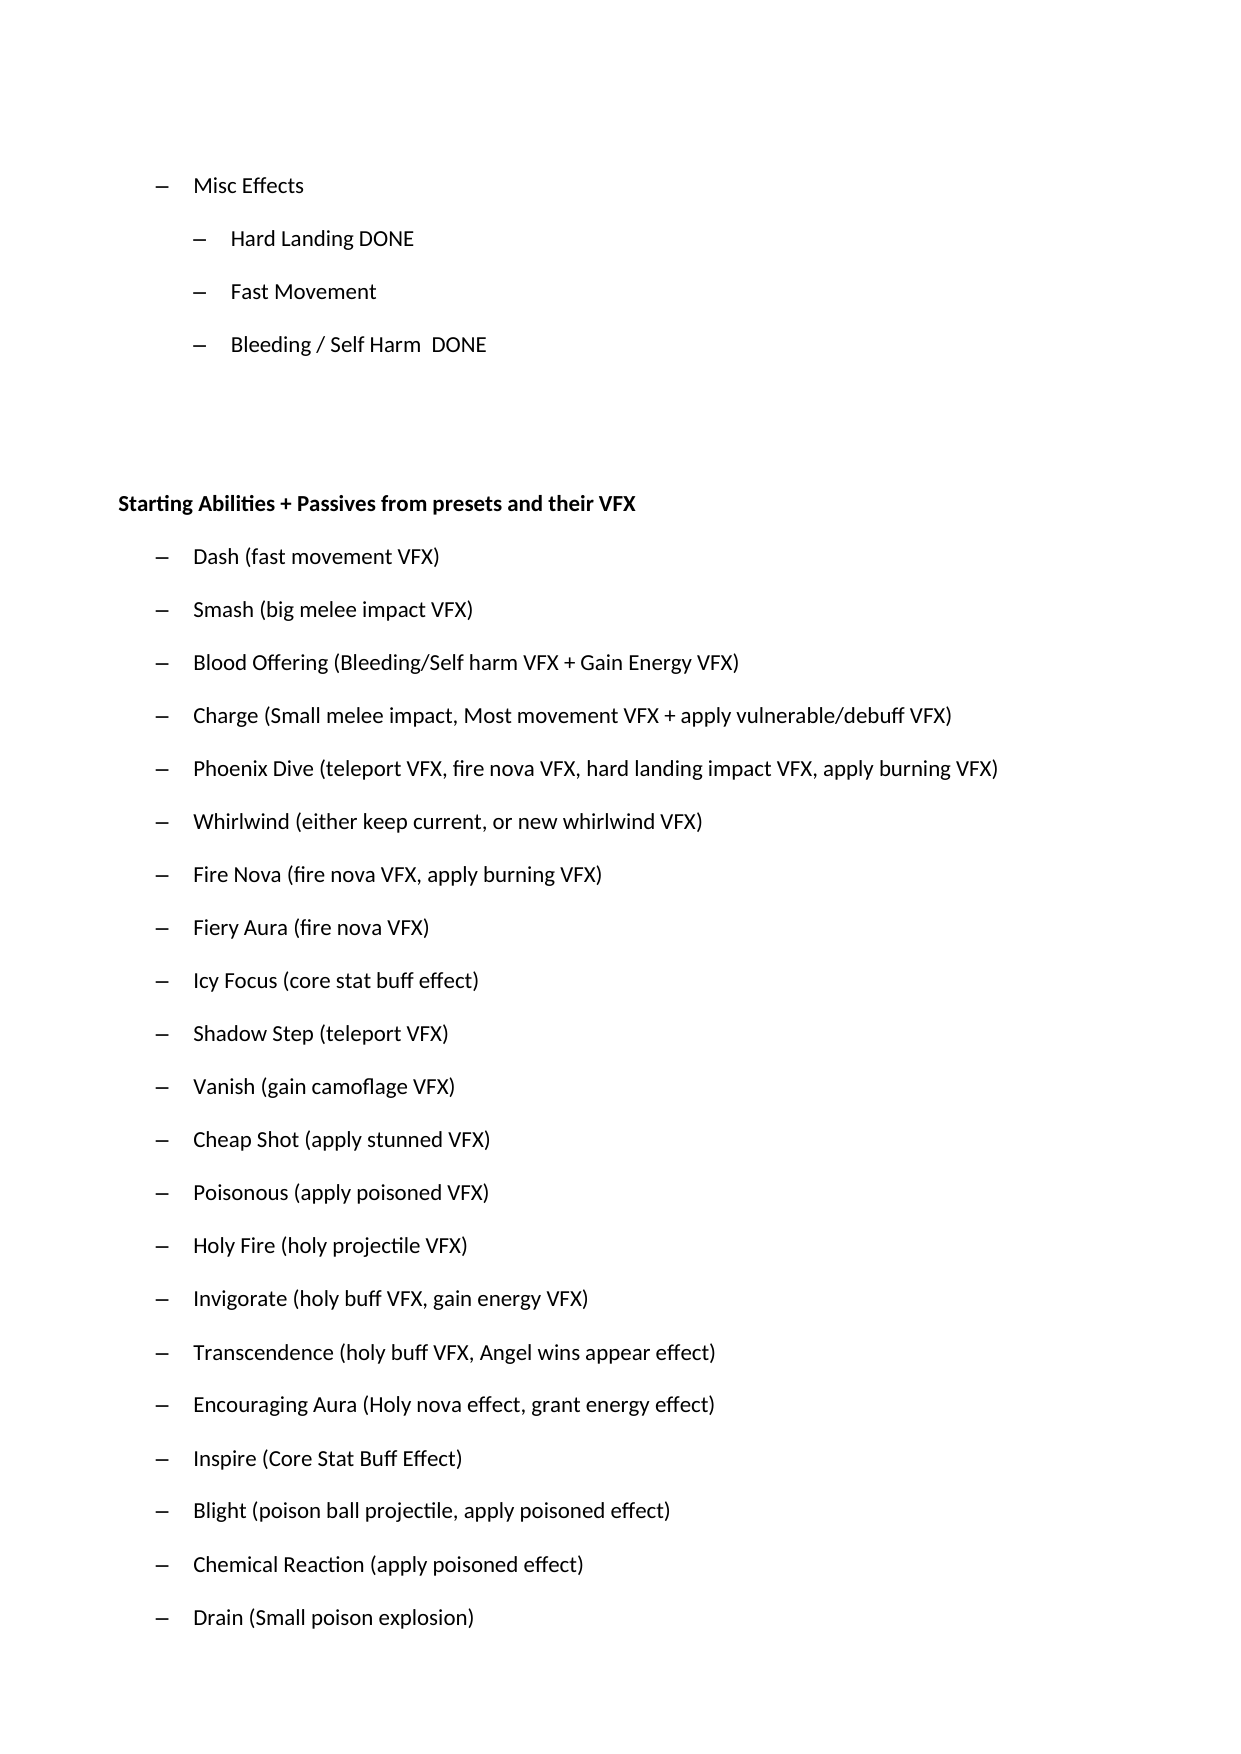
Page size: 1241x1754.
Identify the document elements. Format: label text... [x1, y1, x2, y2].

list Icy Focus (core stat buff effect) [156, 966, 1122, 994]
list Dash (fast movement VFX) [156, 542, 1122, 570]
list Holy Fire (holy projectile VFX) [156, 1232, 1122, 1259]
list Smash (big melee impact VFX) [156, 595, 1122, 623]
list Bleeding / Self Harm DONE [193, 330, 1122, 358]
list Inspire (Core Stat Buff Effect) [156, 1444, 1122, 1472]
list Vanish (gain camoflage VFX) [156, 1072, 1122, 1101]
list Charge (Small melee impact, Most movement VFX + apply vulnerable/debuff VFX) [156, 701, 1122, 729]
text Starting Abilities + Passives from presets and their VFX [118, 489, 1122, 517]
list Shadow Step (teleport VFX) [156, 1019, 1122, 1047]
list Transcendence (holy buff VFX, Angel wins appear effect) [156, 1338, 1122, 1366]
list Fast Movement [193, 277, 1122, 305]
list Cheap Shot (apply stunned VFX) [156, 1126, 1122, 1153]
list Blight (poison ball projectile, apply poisoned effect) [156, 1497, 1122, 1525]
list Drain (Small poison explosion) [156, 1603, 1122, 1631]
list Phoenix Dive (teleport VFX, fire nova VFX, hard landing impact VFX, apply burning VFX) [156, 754, 1122, 782]
list Fire Nova (fire nova VFX, apply burning VFX) [156, 860, 1122, 888]
list Blood Offering (Bleeding/Self harm VFX + Gain Energy VFX) [156, 648, 1122, 676]
list Fiery Aura (fire nova VFX) [156, 913, 1122, 941]
list Poisonous (apply poisoned VFX) [156, 1178, 1122, 1207]
list Invigorate (holy buff VFX, gain energy VFX) [156, 1284, 1122, 1313]
list Hard Landing DONE [193, 224, 1122, 252]
list Whirlwind (either keep current, or new whirlwind VFX) [156, 807, 1122, 835]
list Misc Effects [156, 171, 1122, 199]
list Chemical Reaction (apply poisoned effect) [156, 1550, 1122, 1578]
list Encouraging Aura (Holy nova effect, grant energy effect) [156, 1391, 1122, 1419]
